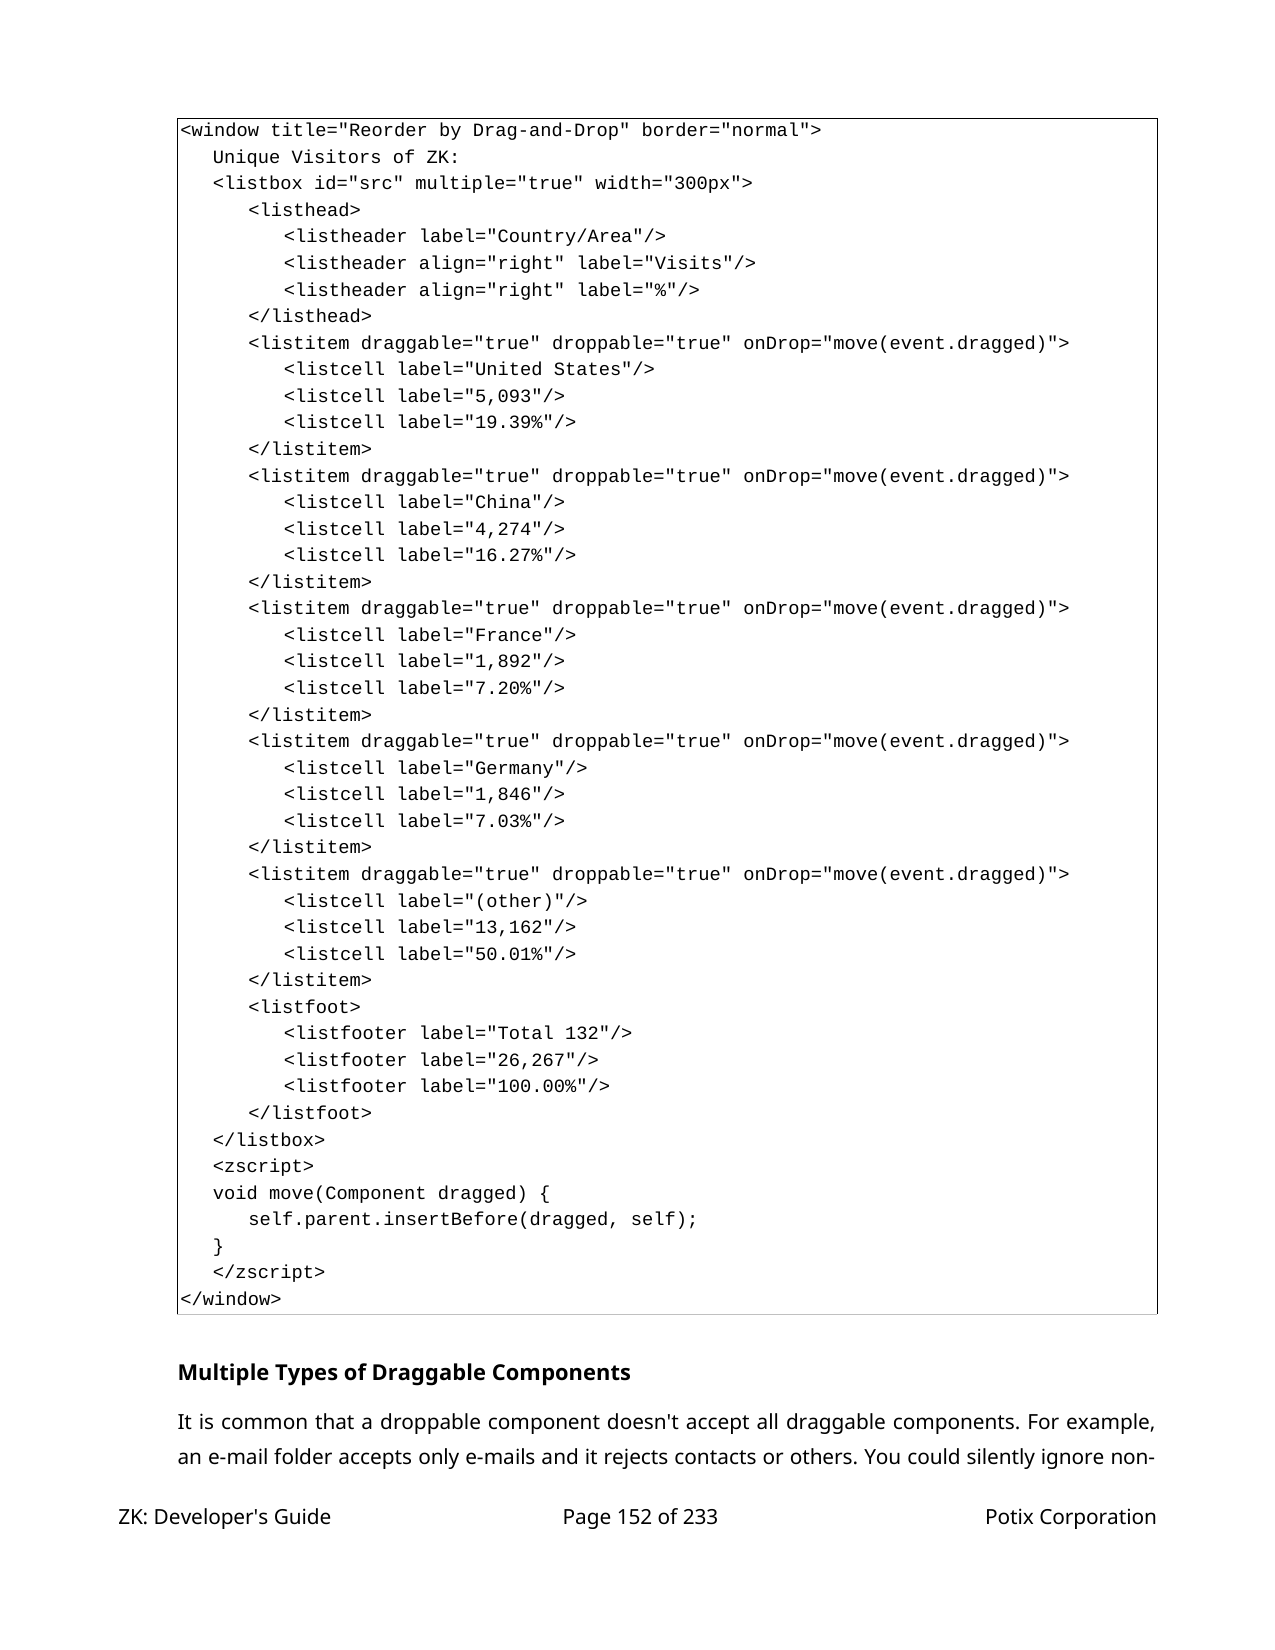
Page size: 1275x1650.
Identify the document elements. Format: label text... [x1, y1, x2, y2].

subtitle Multiple Types of Draggable Components [177, 1357, 1157, 1387]
text It is common that a droppable component doesn't accept all draggable components. For example, an e-mail folder accepts only e-mails and it rejects contacts or others. You could silently ignore non- [177, 1407, 1157, 1471]
text <window title="Reorder by Drag-and-Drop" border="normal"> Unique Visitors of ZK: <listbox id="src" multiple="true" width="300px"> <listhead> <listheader label="Country/Area"/> <listheader align="right" label="Visits"/> <listheader align="right" label="%"/> </listhead> <listitem draggable="true" droppable="true" onDrop="move(event.dragged)"> <listcell label="United States"/> <listcell label="5,093"/> <listcell label="19.39%"/> </listitem> <listitem draggable="true" droppable="true" onDrop="move(event.dragged)"> <listcell label="China"/> <listcell label="4,274"/> <listcell label="16.27%"/> </listitem> <listitem draggable="true" droppable="true" onDrop="move(event.dragged)"> <listcell label="France"/> <listcell label="1,892"/> <listcell label="7.20%"/> </listitem> <listitem draggable="true" droppable="true" onDrop="move(event.dragged)"> <listcell label="Germany"/> <listcell label="1,846"/> <listcell label="7.03%"/> </listitem> <listitem draggable="true" droppable="true" onDrop="move(event.dragged)"> <listcell label="(other)"/> <listcell label="13,162"/> <listcell label="50.01%"/> </listitem> <listfoot> <listfooter label="Total 132"/> <listfooter label="26,267"/> <listfooter label="100.00%"/> </listfoot> </listbox> <zscript> void move(Component dragged) { self.parent.insertBefore(dragged, self); } </zscript> </window> [178, 119, 1157, 1314]
